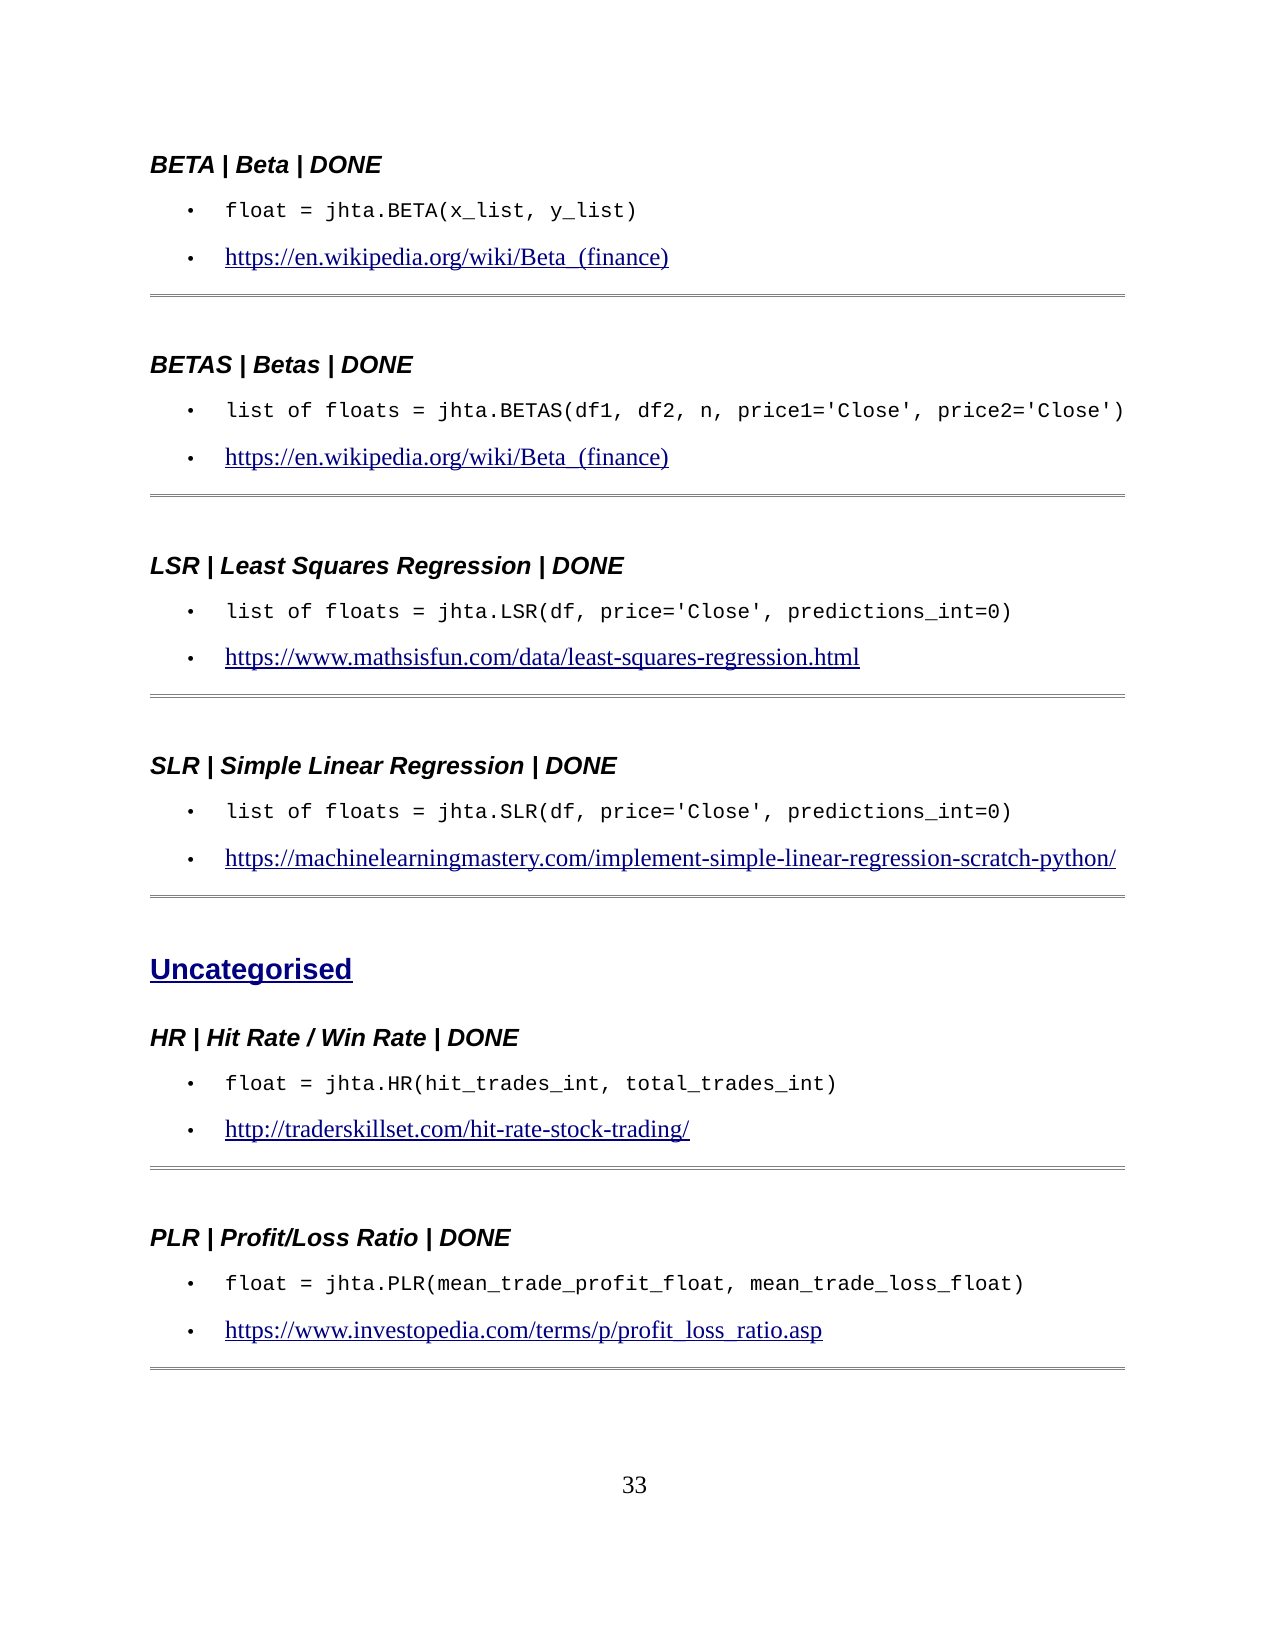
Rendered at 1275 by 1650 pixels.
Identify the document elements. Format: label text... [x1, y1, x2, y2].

list float = jhta.HR(hit_trades_int, total_trades_int) [187, 1073, 1125, 1096]
list https://machinelearningmastery.com/implement-simple-linear-regression-scratch-python/ [187, 843, 1125, 872]
list float = jhta.BETA(x_list, y_list) [187, 200, 1125, 224]
list https://en.wikipedia.org/wiki/Beta_(finance) [187, 242, 1125, 270]
subtitle BETAS | Betas | DONE [150, 350, 1125, 379]
list list of floats = jhta.LSR(df, price='Close', predictions_int=0) [187, 601, 1125, 624]
subtitle SLR | Simple Linear Regression | DONE [150, 751, 1125, 780]
subtitle Uncategorised [150, 952, 1125, 985]
subtitle HR | Hit Rate / Win Rate | DONE [150, 1023, 1125, 1051]
list https://www.investopedia.com/terms/p/profit_loss_ratio.asp [187, 1315, 1125, 1343]
subtitle LSR | Least Squares Regression | DONE [150, 551, 1125, 579]
list float = jhta.PLR(mean_trade_profit_float, mean_trade_loss_float) [187, 1273, 1125, 1297]
list https://en.wikipedia.org/wiki/Beta_(finance) [187, 442, 1125, 471]
list list of floats = jhta.BETAS(df1, df2, n, price1='Close', price2='Close') [187, 400, 1125, 424]
list list of floats = jhta.SLR(df, price='Close', predictions_int=0) [187, 801, 1125, 825]
list https://www.mathsisfun.com/data/least-squares-regression.html [187, 642, 1125, 671]
subtitle BETA | Beta | DONE [150, 150, 1125, 178]
subtitle PLR | Profit/Loss Ratio | DONE [150, 1223, 1125, 1252]
list http://traderskillset.com/hit-rate-stock-trading/ [187, 1114, 1125, 1143]
